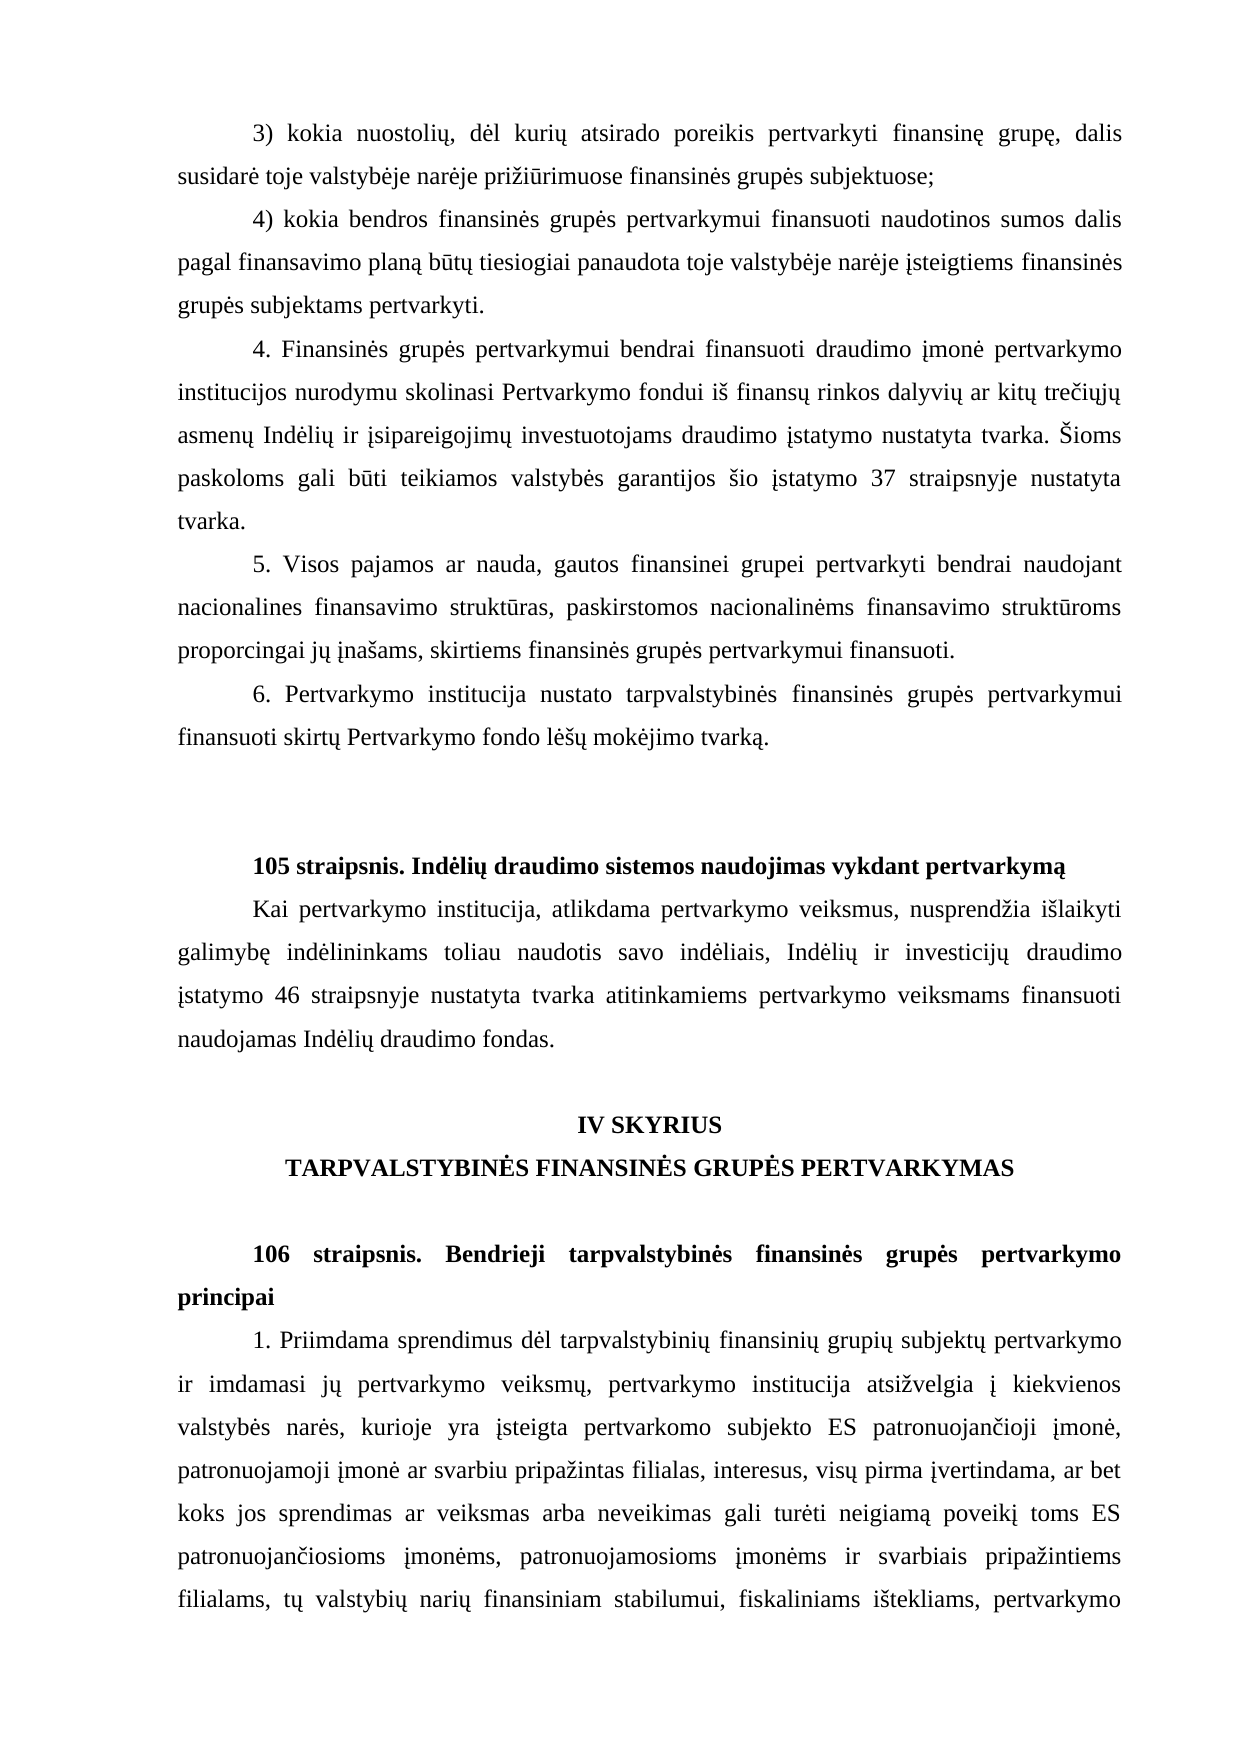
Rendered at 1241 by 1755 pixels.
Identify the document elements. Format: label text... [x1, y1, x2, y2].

text 3) kokia nuostolių, dėl kurių atsirado poreikis pertvarkyti finansinę grupę, dalis susidarė toje valstybėje narėje prižiūrimuose finansinės grupės subjektuose; [177, 118, 1122, 190]
text 105 straipsnis. Indėlių draudimo sistemos naudojimas vykdant pertvarkymą [177, 851, 1122, 880]
text 4. Finansinės grupės pertvarkymui bendrai finansuoti draudimo įmonė pertvarkymo institucijos nurodymu skolinasi Pertvarkymo fondui iš finansų rinkos dalyvių ar kitų trečiųjų asmenų Indėlių ir įsipareigojimų investuotojams draudimo įstatymo nustatyta tvarka. Šioms paskoloms gali būti teikiamos valstybės garantijos šio įstatymo 37 straipsnyje nustatyta tvarka. [177, 334, 1122, 535]
text IV SKYRIUS [177, 1110, 1122, 1139]
text 106 straipsnis. Bendrieji tarpvalstybinės finansinės grupės pertvarkymo principai [177, 1239, 1122, 1311]
text Kai pertvarkymo institucija, atlikdama pertvarkymo veiksmus, nusprendžia išlaikyti galimybę indėlininkams toliau naudotis savo indėliais, Indėlių ir investicijų draudimo įstatymo 46 straipsnyje nustatyta tvarka atitinkamiems pertvarkymo veiksmams finansuoti naudojamas Indėlių draudimo fondas. [177, 894, 1122, 1052]
text 5. Visos pajamos ar nauda, gautos finansinei grupei pertvarkyti bendrai naudojant nacionalines finansavimo struktūras, paskirstomos nacionalinėms finansavimo struktūroms proporcingai jų įnašams, skirtiems finansinės grupės pertvarkymui finansuoti. [177, 549, 1122, 664]
text 1. Priimdama sprendimus dėl tarpvalstybinių finansinių grupių subjektų pertvarkymo ir imdamasi jų pertvarkymo veiksmų, pertvarkymo institucija atsižvelgia į kiekvienos valstybės narės, kurioje yra įsteigta pertvarkomo subjekto ES patronuojančioji įmonė, patronuojamoji įmonė ar svarbiu pripažintas filialas, interesus, visų pirma įvertindama, ar bet koks jos sprendimas ar veiksmas arba neveikimas gali turėti neigiamą poveikį toms ES patronuojančiosioms įmonėms, patronuojamosioms įmonėms ir svarbiais pripažintiems filialams, tų valstybių narių finansiniam stabilumui, fiskaliniams ištekliams, pertvarkymo [177, 1326, 1122, 1613]
text 6. Pertvarkymo institucija nustato tarpvalstybinės finansinės grupės pertvarkymui finansuoti skirtų Pertvarkymo fondo lėšų mokėjimo tvarką. [177, 679, 1122, 751]
text TARPVALSTYBINĖS FINANSINĖS GRUPĖS PERTVARKYMAS [177, 1153, 1122, 1182]
text 4) kokia bendros finansinės grupės pertvarkymui finansuoti naudotinos sumos dalis pagal finansavimo planą būtų tiesiogiai panaudota toje valstybėje narėje įsteigtiems finansinės grupės subjektams pertvarkyti. [177, 204, 1122, 319]
